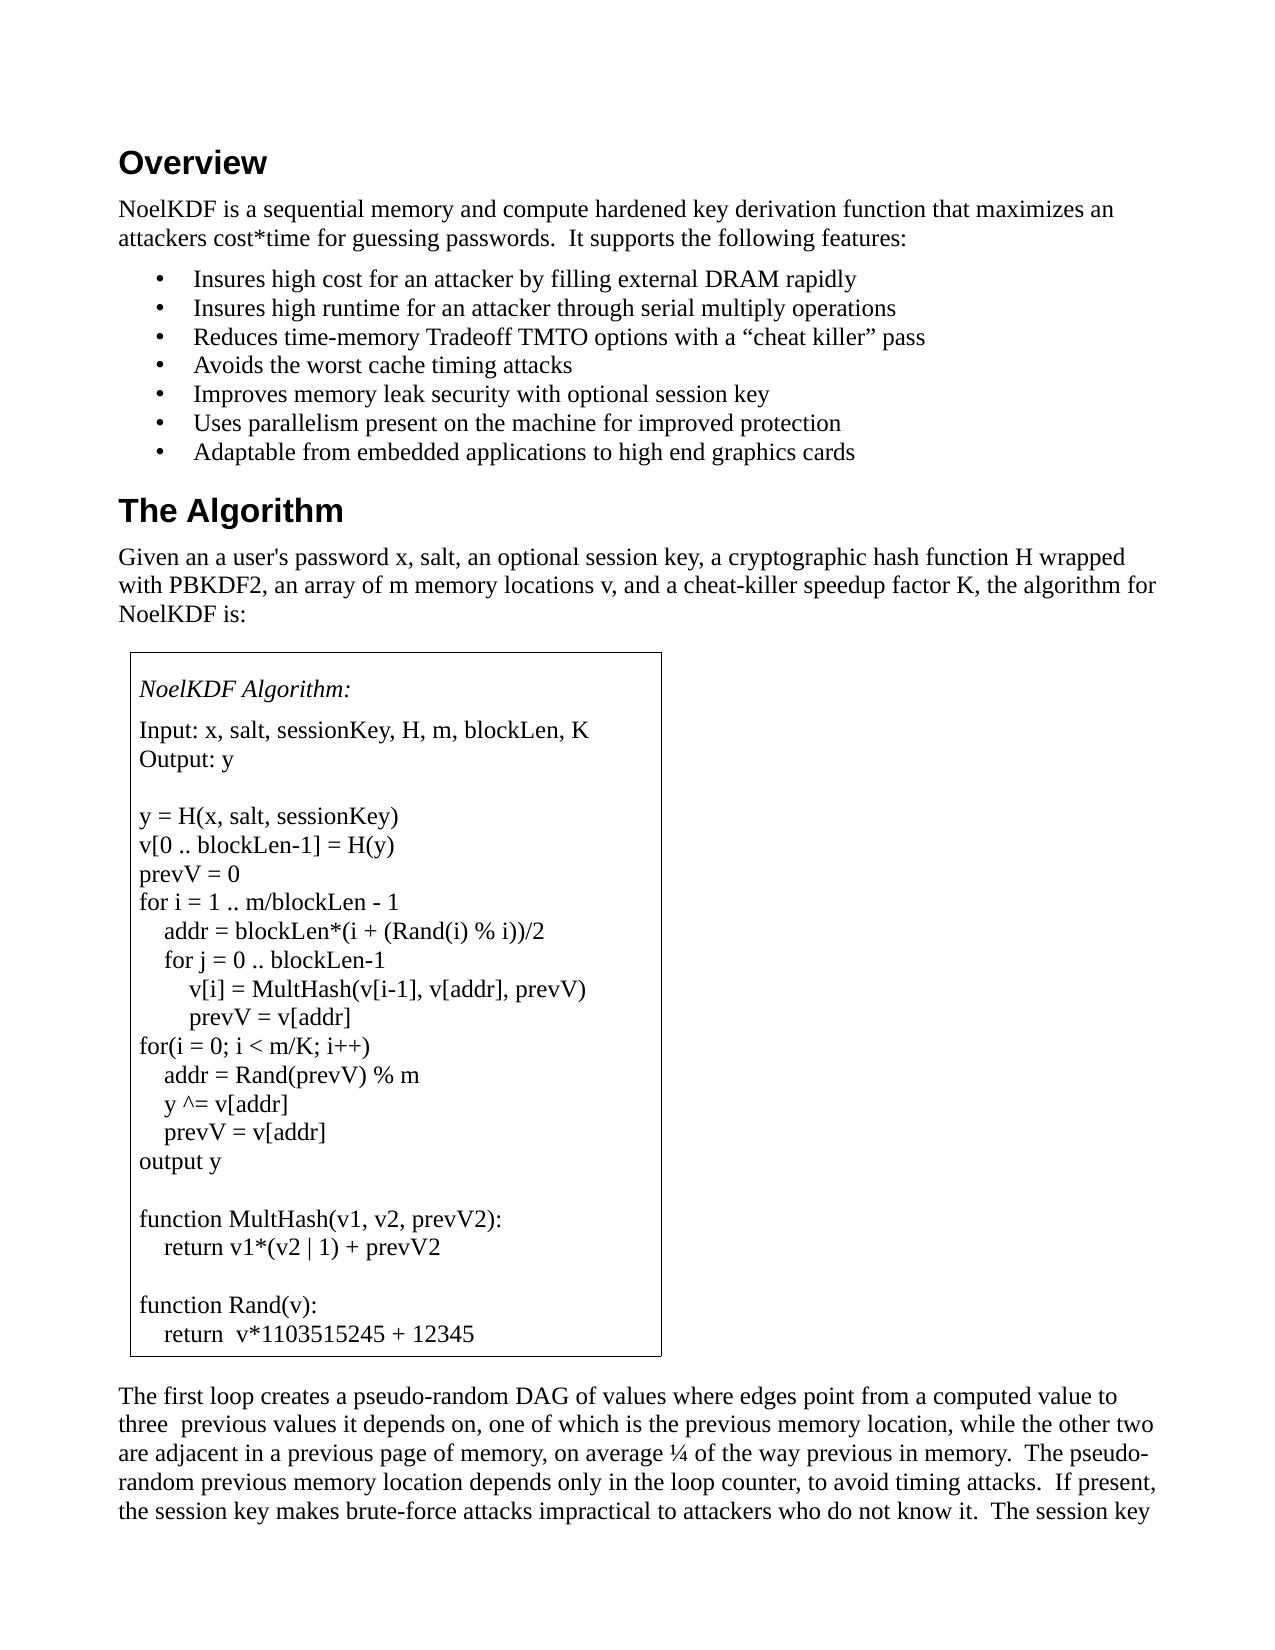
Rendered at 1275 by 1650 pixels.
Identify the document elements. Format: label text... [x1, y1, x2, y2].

text y = H(x, salt, sessionKey) [139, 801, 652, 830]
text prevV = v[addr] [139, 1002, 652, 1031]
text Input: x, salt, sessionKey, H, m, blockLen, K [139, 715, 652, 744]
text for j = 0 .. blockLen-1 [139, 945, 652, 974]
text return v1*(v2 | 1) + prevV2 [139, 1232, 652, 1261]
text function Rand(v): [139, 1290, 652, 1319]
text prevV = v[addr] [139, 1117, 652, 1146]
text NoelKDF Algorithm: [139, 674, 652, 702]
text The first loop creates a pseudo-random DAG of values where edges point from a computed value to three previous values it depends on, one of which is the previous memory location, while the other two are adjacent in a previous page of memory, on average ¼ of the way previous in memory. The pseudo-random previous memory location depends only in the loop counter, to avoid timing attacks. If present, the session key makes brute-force attacks impractical to attackers who do not know it. The session key [118, 1381, 1157, 1524]
text NoelKDF is a sequential memory and compute hardened key derivation function that maximizes an attackers cost*time for guessing passwords. It supports the following features: [118, 194, 1157, 252]
list Adaptable from embedded applications to high end graphics cards [156, 437, 1157, 466]
text prevV = 0 [139, 859, 652, 887]
list Reduces time-memory Tradeoff TMTO options with a “cheat killer” pass [156, 322, 1157, 351]
text y ^= v[addr] [139, 1089, 652, 1117]
list Insures high runtime for an attacker through serial multiply operations [156, 293, 1157, 322]
text Given an a user's password x, salt, an optional session key, a cryptographic hash function H wrapped with PBKDF2, an array of m memory locations v, and a cheat-killer speedup factor K, the algorithm for NoelKDF is: [118, 542, 1157, 628]
text Output: y [139, 744, 652, 772]
text addr = Rand(prevV) % m [139, 1060, 652, 1089]
text return v*1103515245 + 12345 [139, 1319, 652, 1347]
text for i = 1 .. m/blockLen - 1 [139, 887, 652, 916]
text v[0 .. blockLen-1] = H(y) [139, 830, 652, 859]
list Improves memory leak security with optional session key [156, 379, 1157, 408]
text for(i = 0; i < m/K; i++) [139, 1031, 652, 1060]
subtitle Overview [118, 143, 1157, 182]
text v[i] = MultHash(v[i-1], v[addr], prevV) [139, 974, 652, 1002]
subtitle The Algorithm [118, 491, 1157, 529]
list Insures high cost for an attacker by filling external DRAM rapidly [156, 264, 1157, 293]
list Uses parallelism present on the machine for improved protection [156, 408, 1157, 437]
list Avoids the worst cache timing attacks [156, 351, 1157, 379]
text addr = blockLen*(i + (Rand(i) % i))/2 [139, 916, 652, 945]
text output y [139, 1146, 652, 1175]
text function MultHash(v1, v2, prevV2): [139, 1204, 652, 1232]
